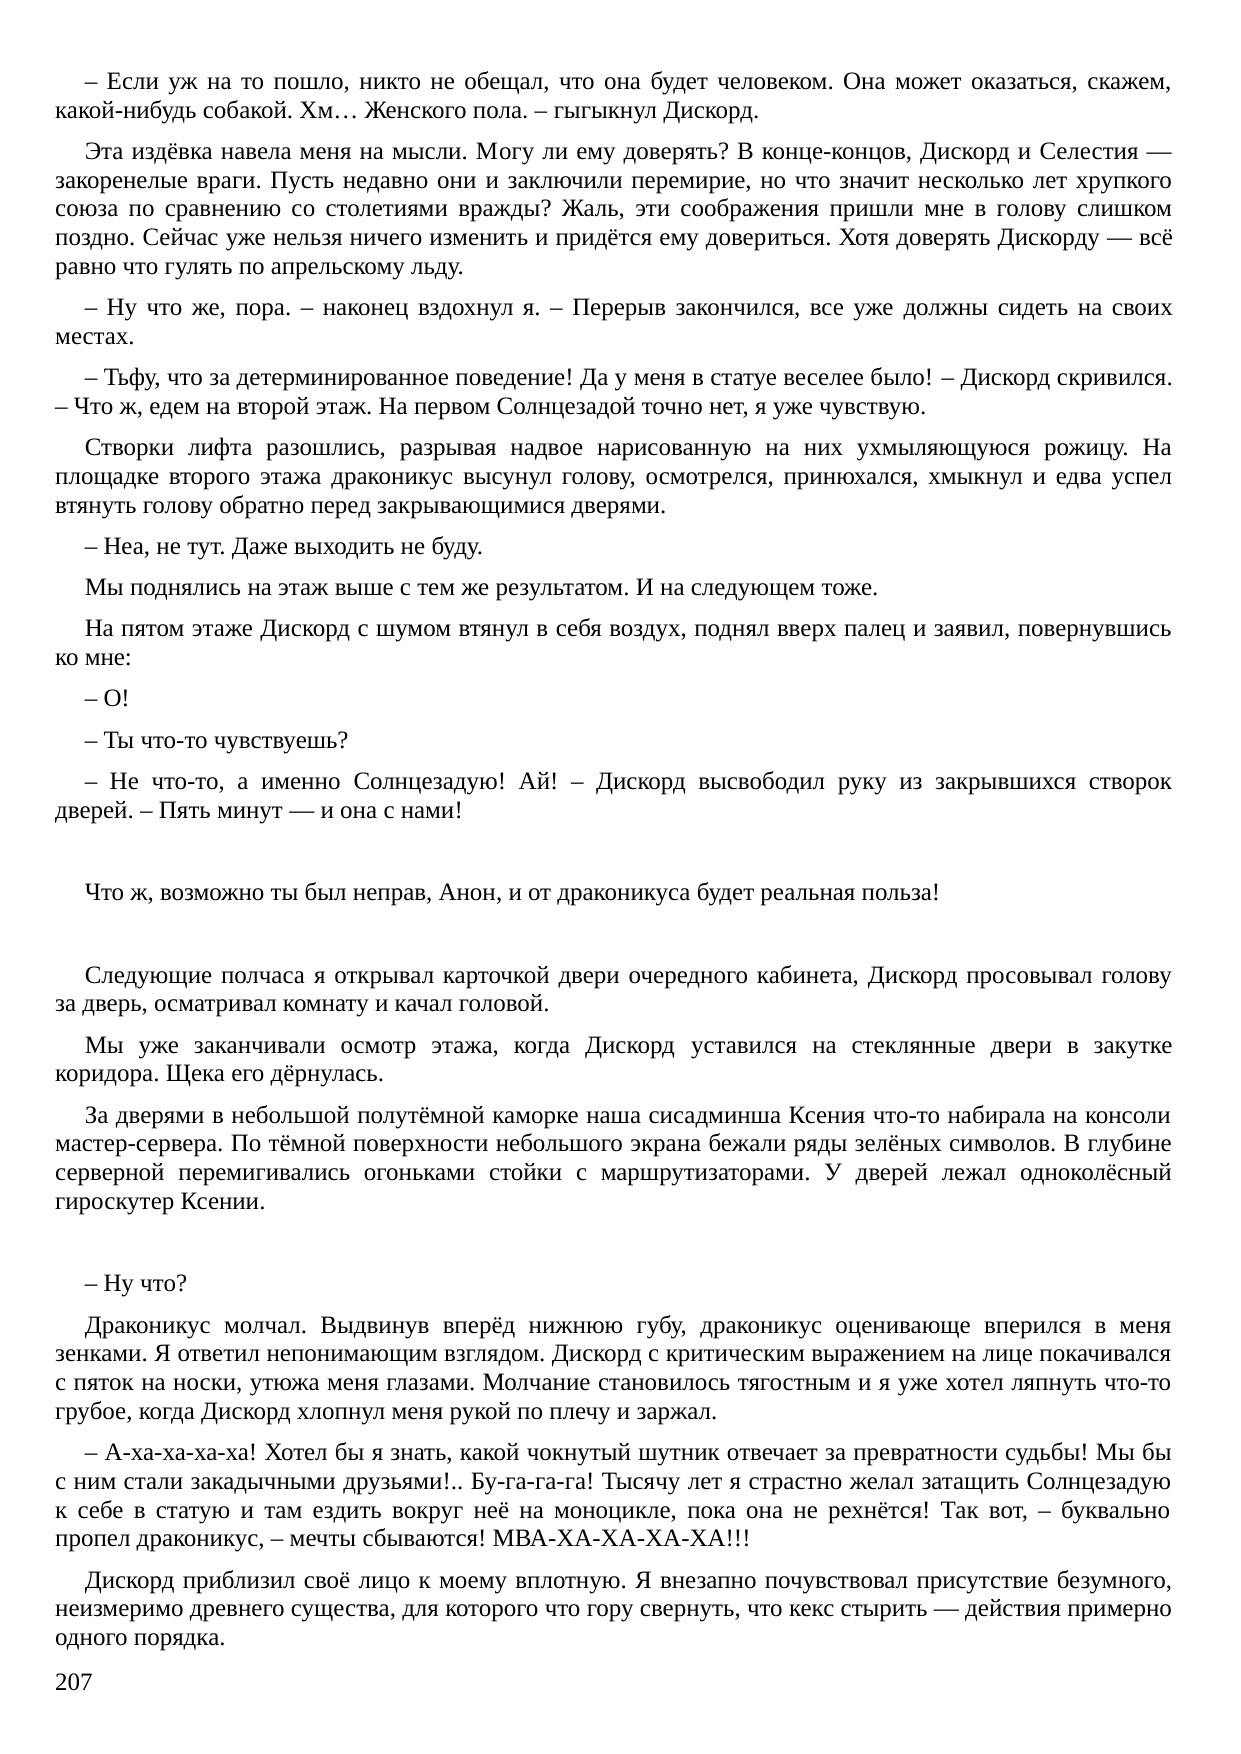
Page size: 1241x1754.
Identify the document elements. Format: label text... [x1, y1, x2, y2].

text Мы уже заканчивали осмотр этажа, когда Дискорд уставился на стеклянные двери в закутке коридора. Щека его дёрнулась. [55, 1030, 1173, 1087]
text Что ж, возможно ты был неправ, Анон, и от драконикуса будет реальная польза! [55, 877, 1173, 906]
text Дискорд приблизил своё лицо к моему вплотную. Я внезапно почувствовал присутствие безумного, неизмеримо древнего существа, для которого что гору свернуть, что кекс стырить — действия примерно одного порядка. [55, 1565, 1173, 1651]
text Мы поднялись на этаж выше с тем же результатом. И на следующем тоже. [55, 572, 1173, 601]
text – Не что-то, а именно Солнцезадую! Ай! – Дискорд высвободил руку из закрывшихся створок дверей. – Пять минут — и она с нами! [55, 766, 1173, 823]
text – Тьфу, что за детерминированное поведение! Да у меня в статуе веселее было! – Дискорд скривился. – Что ж, едем на второй этаж. На первом Солнцезадой точно нет, я уже чувствую. [55, 362, 1173, 420]
text За дверями в небольшой полутёмной каморке наша сисадминша Ксения что-то набирала на консоли мастер-сервера. По тёмной поверхности небольшого экрана бежали ряды зелёных символов. В глубине серверной перемигивались огоньками стойки с маршрутизаторами. У дверей лежал одноколёсный гироскутер Ксении. [55, 1100, 1173, 1215]
text – О! [55, 683, 1173, 712]
text – А-ха-ха-ха-ха! Хотел бы я знать, какой чокнутый шутник отвечает за превратности судьбы! Мы бы с ним стали закадычными друзьями!.. Бу-га-га-га! Тысячу лет я страстно желал затащить Солнцезадую к себе в статую и там ездить вокруг неё на моноцикле, пока она не рехнётся! Так вот, – буквально пропел драконикус, – мечты сбываются! МВА-ХА-ХА-ХА-ХА!!! [55, 1437, 1173, 1552]
text Створки лифта разошлись, разрывая надвое нарисованную на них ухмыляющуюся рожицу. На площадке второго этажа драконикус высунул голову, осмотрелся, принюхался, хмыкнул и едва успел втянуть голову обратно перед закрывающимися дверями. [55, 432, 1173, 518]
text – Ну что? [55, 1268, 1173, 1297]
text – Неа, не тут. Даже выходить не буду. [55, 531, 1173, 560]
text Следующие полчаса я открывал карточкой двери очередного кабинета, Дискорд просовывал голову за дверь, осматривал комнату и качал головой. [55, 960, 1173, 1017]
text – Ты что-то чувствуешь? [55, 725, 1173, 753]
text – Если уж на то пошло, никто не обещал, что она будет человеком. Она может оказаться, скажем, какой-нибудь собакой. Хм… Женского пола. – гыгыкнул Дискорд. [55, 66, 1173, 123]
text Драконикус молчал. Выдвинув вперёд нижнюю губу, драконикус оценивающе вперился в меня зенками. Я ответил непонимающим взглядом. Дискорд с критическим выражением на лице покачивался с пяток на носки, утюжа меня глазами. Молчание становилось тягостным и я уже хотел ляпнуть что-то грубое, когда Дискорд хлопнул меня рукой по плечу и заржал. [55, 1310, 1173, 1425]
text Эта издёвка навела меня на мысли. Могу ли ему доверять? В конце-концов, Дискорд и Селестия — закоренелые враги. Пусть недавно они и заключили перемирие, но что значит несколько лет хрупкого союза по сравнению со столетиями вражды? Жаль, эти соображения пришли мне в голову слишком поздно. Сейчас уже нельзя ничего изменить и придётся ему довериться. Хотя доверять Дискорду — всё равно что гулять по апрельскому льду. [55, 136, 1173, 280]
text – Ну что же, пора. – наконец вздохнул я. – Перерыв закончился, все уже должны сидеть на своих местах. [55, 292, 1173, 350]
text На пятом этаже Дискорд с шумом втянул в себя воздух, поднял вверх палец и заявил, повернувшись ко мне: [55, 613, 1173, 671]
